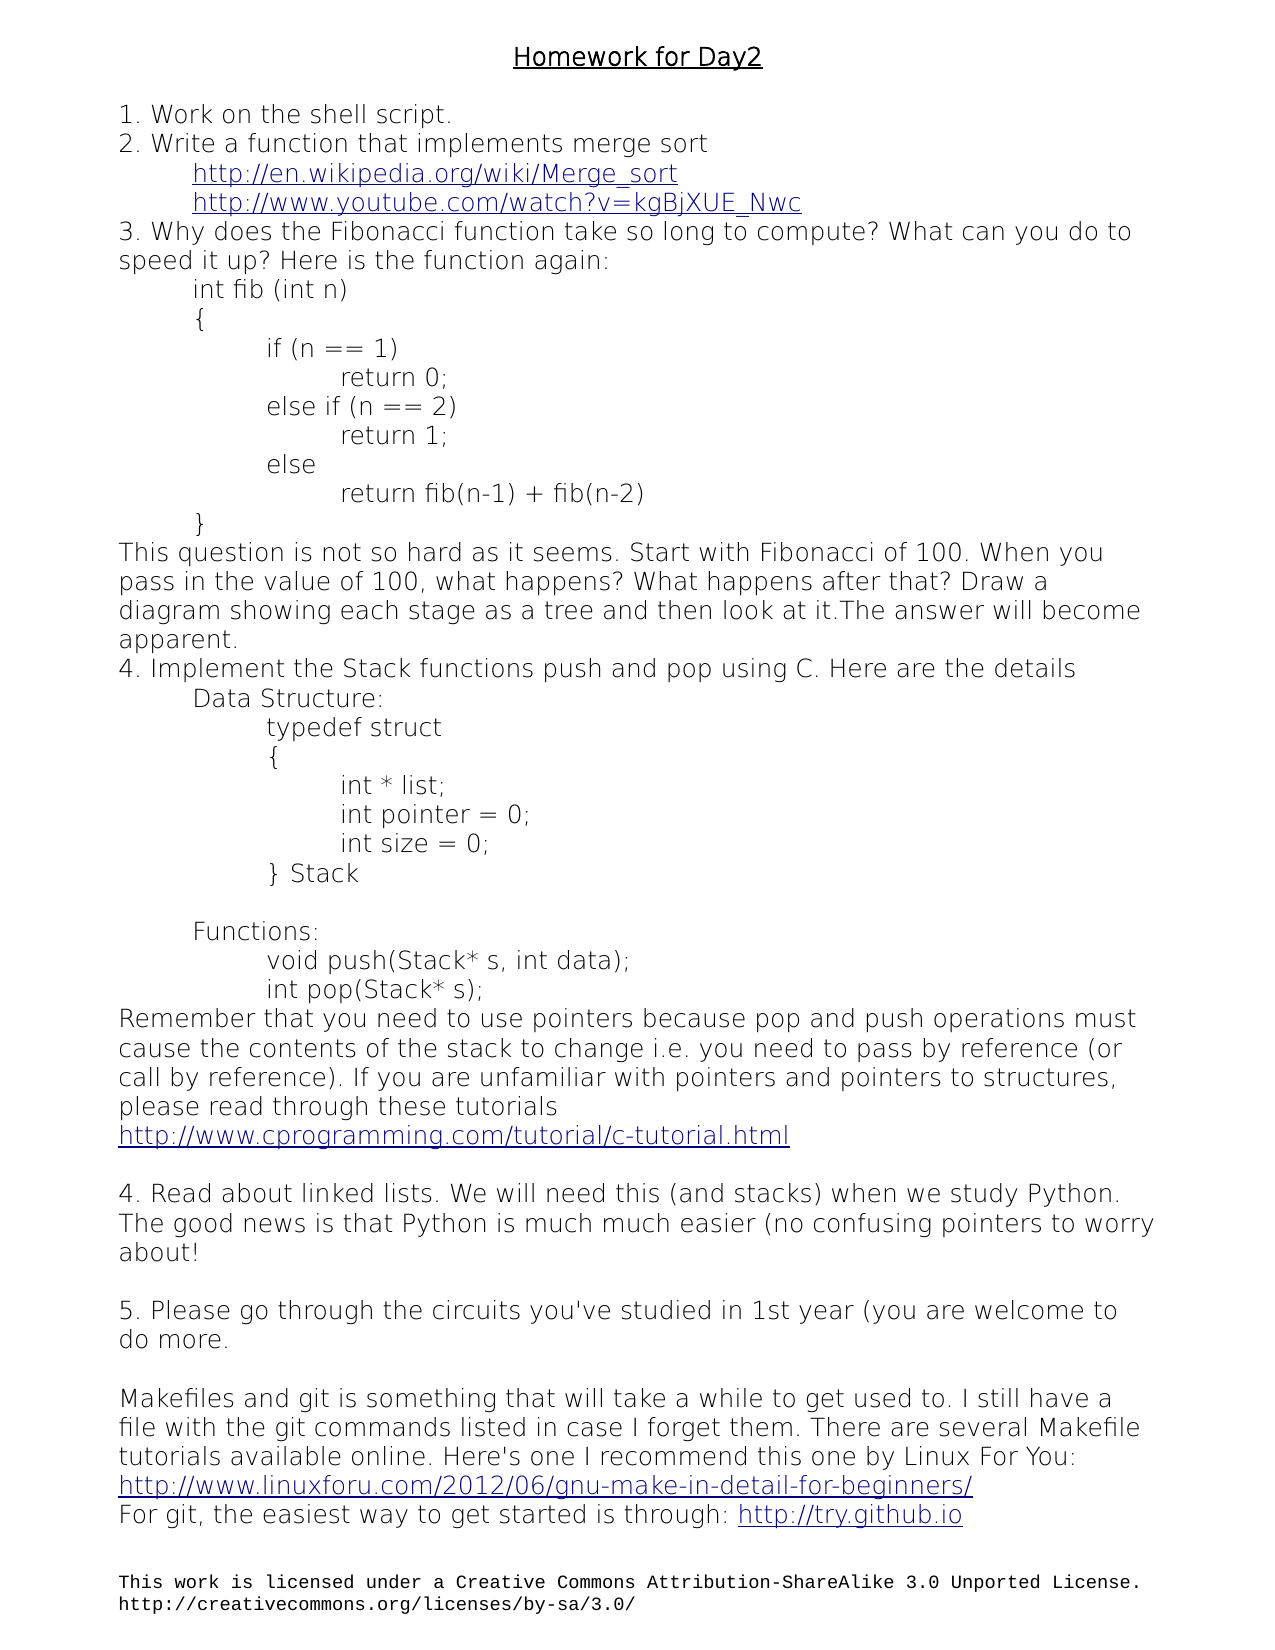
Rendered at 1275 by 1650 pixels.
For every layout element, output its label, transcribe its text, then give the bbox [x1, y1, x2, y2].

text } Stack [118, 859, 1157, 888]
text 4. Implement the Stack functions push and pop using C. Here are the details [118, 655, 1157, 684]
text 3. Why does the Fibonacci function take so long to compute? What can you do to speed it up? Here is the function again: [118, 217, 1157, 276]
text 1. Work on the shell script. [118, 101, 1157, 130]
text http://en.wikipedia.org/wiki/Merge_sort [118, 159, 1157, 188]
text Makefiles and git is something that will take a while to get used to. I still have a file with the git commands listed in case I forget them. There are several Makefile tutorials available online. Here's one I recommend this one by Linux For You: http://www.linuxforu.com/2012/06/gnu-make-in-detail-for-beginners/ [118, 1384, 1157, 1501]
text int pointer = 0; [118, 801, 1157, 830]
text Functions: [118, 917, 1157, 946]
text This question is not so hard as it seems. Start with Fibonacci of 100. When you pass in the value of 100, what happens? What happens after that? Draw a diagram showing each stage as a tree and then look at it.The answer will become apparent. [118, 538, 1157, 655]
text Data Structure: [118, 684, 1157, 713]
text typedef struct [118, 713, 1157, 742]
text Remember that you need to use pointers because pop and push operations must cause the contents of the stack to change i.e. you need to pass by reference (or call by reference). If you are unfamiliar with pointers and pointers to structures, please read through these tutorials [118, 1005, 1157, 1121]
text return 1; [118, 421, 1157, 451]
text 5. Please go through the circuits you've studied in 1st year (you are welcome to do more. [118, 1296, 1157, 1355]
text int pop(Stack* s); [118, 976, 1157, 1005]
text { [118, 742, 1157, 771]
text int size = 0; [118, 830, 1157, 859]
text Homework for Day2 [118, 42, 1157, 71]
text int * list; [118, 771, 1157, 801]
text void push(Stack* s, int data); [118, 946, 1157, 976]
text http://www.cprogramming.com/tutorial/c-tutorial.html [118, 1121, 1157, 1151]
text else [118, 451, 1157, 480]
text return fib(n-1) + fib(n-2) [118, 480, 1157, 509]
text int fib (int n) [118, 276, 1157, 305]
text } [118, 509, 1157, 538]
text For git, the easiest way to get started is through: http://try.github.io [118, 1501, 1157, 1530]
text else if (n == 2) [118, 392, 1157, 421]
text 2. Write a function that implements merge sort [118, 130, 1157, 159]
text 4. Read about linked lists. We will need this (and stacks) when we study Python. The good news is that Python is much much easier (no confusing pointers to worry about! [118, 1180, 1157, 1267]
text if (n == 1) [118, 334, 1157, 363]
text http://www.youtube.com/watch?v=kgBjXUE_Nwc [118, 188, 1157, 217]
text return 0; [118, 363, 1157, 392]
text { [118, 305, 1157, 334]
